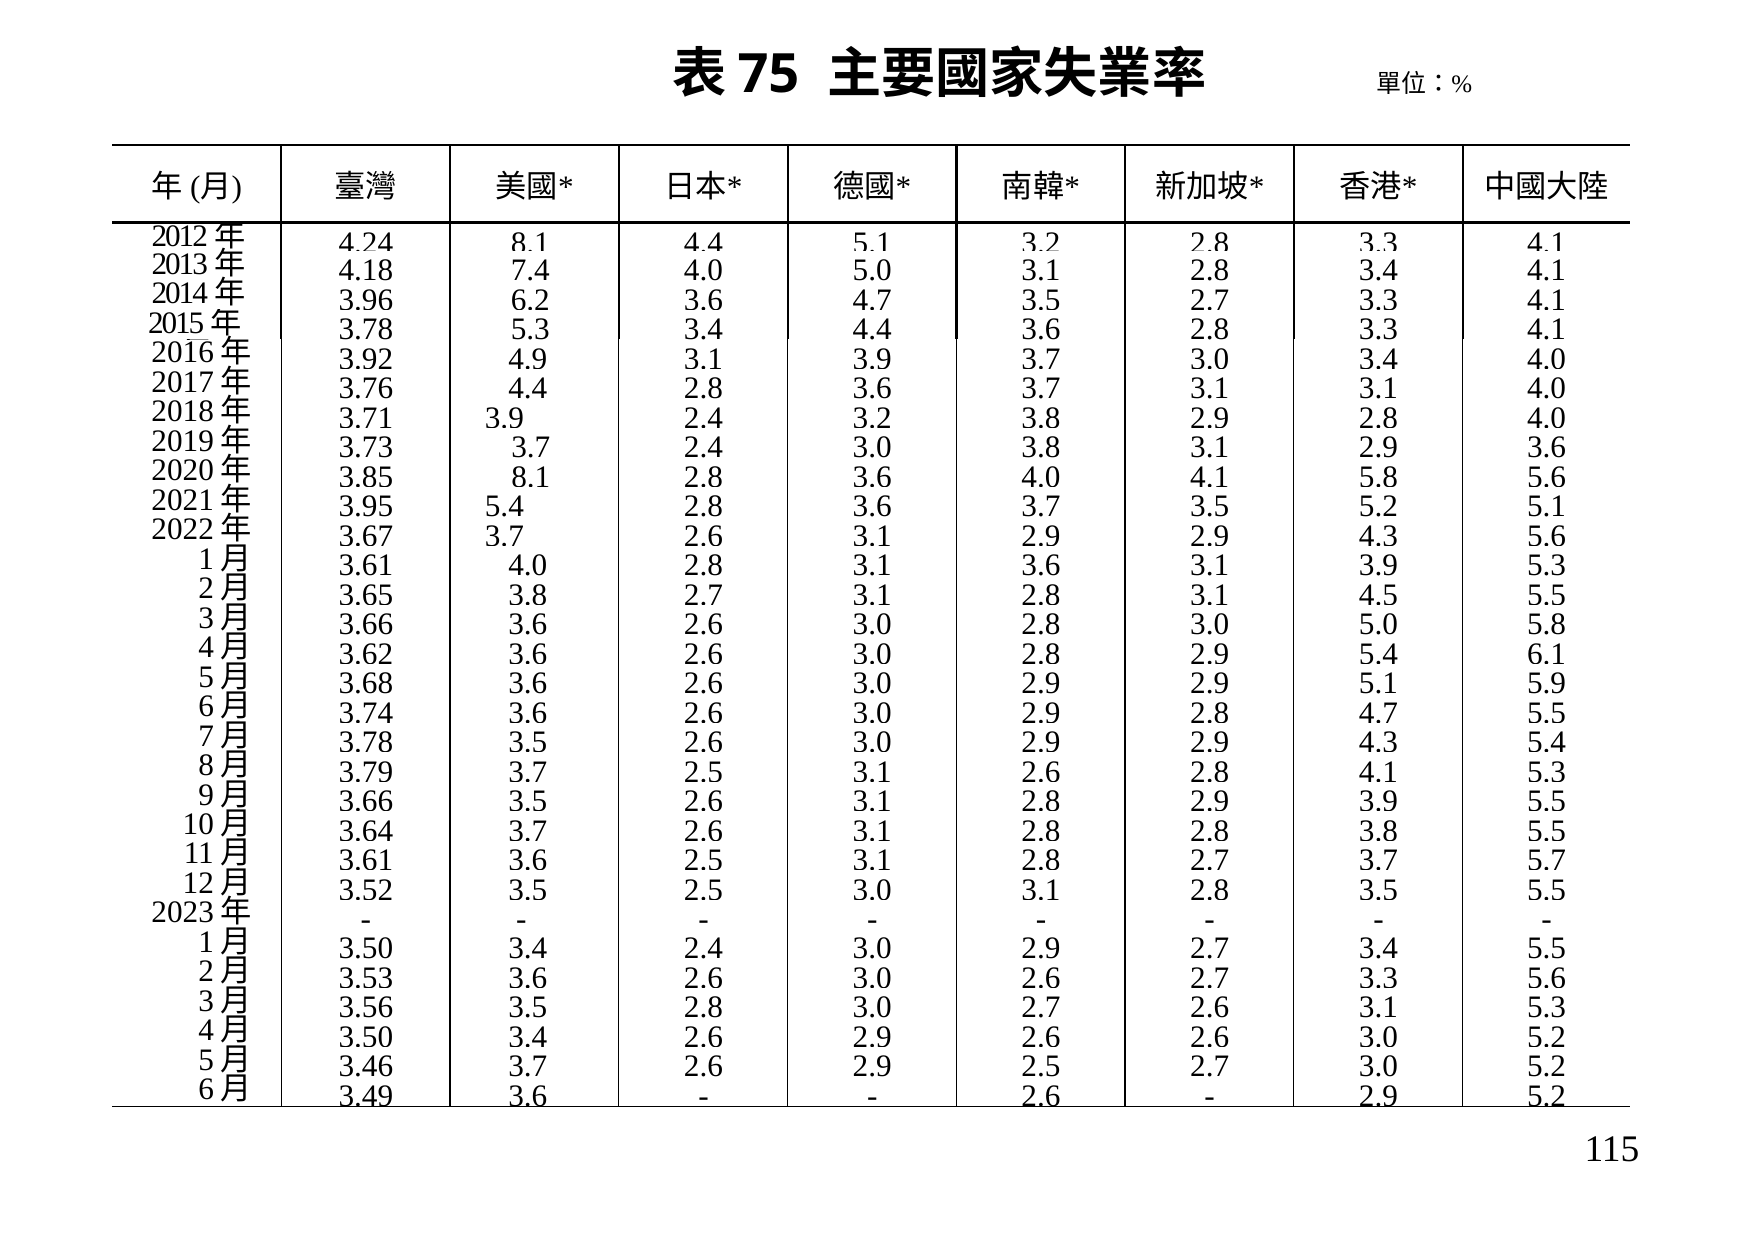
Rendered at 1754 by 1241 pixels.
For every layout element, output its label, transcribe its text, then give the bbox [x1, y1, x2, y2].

table_cell 5.7 [1463, 841, 1630, 870]
table_cell 2021年 [112, 487, 281, 516]
table_cell 5.4 [1463, 723, 1630, 752]
table_cell 2017年 [112, 369, 281, 398]
table_cell 2.9 [957, 516, 1124, 546]
table_cell 5.6 [1463, 516, 1630, 546]
table_cell 2.5 [957, 1047, 1124, 1076]
table_cell 3.5 [958, 280, 1124, 310]
table_cell 2022年 [112, 516, 281, 546]
table_cell 4.1 [1294, 752, 1462, 782]
table_cell 4.0 [620, 251, 787, 280]
table_cell 3.5 [451, 723, 618, 752]
table_cell 11月 [112, 841, 281, 870]
table_cell 4.0 [1463, 369, 1630, 398]
table_cell 2.9 [1126, 516, 1293, 546]
table_cell 5.3 [1463, 752, 1630, 782]
table_cell 2.6 [619, 1018, 787, 1047]
table_cell 3.6 [788, 369, 956, 398]
table_cell 5.1 [1463, 487, 1630, 516]
table_cell 2.8 [957, 575, 1124, 605]
table_cell 8月 [112, 752, 281, 782]
table_cell 4.4 [451, 369, 618, 398]
table_cell 3.0 [788, 870, 956, 899]
table_cell 4.4 [620, 224, 787, 251]
table_cell 2.8 [1126, 870, 1293, 899]
table_cell 3.52 [282, 870, 449, 899]
table_cell 4月 [112, 1018, 281, 1047]
table_cell 1月 [112, 546, 281, 575]
table_cell 3.6 [957, 546, 1124, 575]
table_cell 3.6 [620, 280, 787, 310]
table_cell 2.8 [957, 811, 1124, 841]
table_cell 2.8 [1126, 811, 1293, 841]
table_cell 4.0 [1463, 398, 1630, 428]
table_cell 3.6 [1463, 428, 1630, 457]
table_cell 3.6 [788, 457, 956, 487]
table_cell - [957, 900, 1124, 929]
table_cell 2.7 [1126, 1047, 1293, 1076]
table_cell 2月 [112, 575, 281, 605]
table_cell - [451, 900, 618, 929]
table_cell 5.2 [1463, 1076, 1630, 1106]
table_cell 2.7 [1126, 929, 1293, 958]
table_cell 3.61 [282, 841, 449, 870]
table_cell 4.7 [1294, 693, 1462, 723]
table_cell 2.6 [619, 516, 787, 546]
table_cell 3.71 [282, 398, 449, 428]
table_cell 3.1 [788, 752, 956, 782]
table_cell 4.3 [1294, 516, 1462, 546]
table_cell 2.7 [957, 988, 1124, 1017]
table_cell 3.0 [788, 988, 956, 1017]
table_cell 2.6 [619, 811, 787, 841]
table_cell 3.1 [788, 516, 956, 546]
table_cell 4.5 [1294, 575, 1462, 605]
table_cell 3.4 [620, 310, 787, 339]
table_cell 3.46 [282, 1047, 449, 1076]
table_cell 3.7 [1294, 841, 1462, 870]
table_cell 3.0 [788, 693, 956, 723]
table_header 日本* [620, 146, 787, 221]
table_cell 3.7 [451, 752, 618, 782]
table_cell 3.5 [451, 870, 618, 899]
table_cell 3.79 [282, 752, 449, 782]
table_cell 3.8 [451, 575, 618, 605]
table_cell 3.6 [451, 693, 618, 723]
table_cell 3.73 [282, 428, 449, 457]
table_cell 3.95 [282, 487, 449, 516]
table_cell 5.1 [1294, 664, 1462, 693]
table_cell 3.65 [282, 575, 449, 605]
table_cell 3.1 [619, 339, 787, 369]
table_cell 6月 [112, 1076, 281, 1106]
table_cell 3.50 [282, 929, 449, 958]
table_cell 4.4 [789, 310, 955, 339]
table_cell 5.1 [789, 224, 955, 251]
table_cell 4.18 [282, 251, 449, 280]
table_cell 3.0 [788, 929, 956, 958]
table_cell 3.74 [282, 693, 449, 723]
table_cell 12月 [112, 870, 281, 899]
table_cell 3.50 [282, 1018, 449, 1047]
table_cell 3.5 [451, 782, 618, 811]
table_cell 2016年 [112, 339, 281, 369]
table_header 美國* [451, 146, 618, 221]
table_cell 2.5 [619, 752, 787, 782]
table_cell 2.4 [619, 398, 787, 428]
table_cell 3.1 [1294, 988, 1462, 1017]
table_cell 2.8 [957, 841, 1124, 870]
table_cell 3.5 [1294, 870, 1462, 899]
table_cell 10月 [112, 811, 281, 841]
table_cell 4.0 [957, 457, 1124, 487]
table_cell 2013年 [112, 251, 280, 280]
table_cell 2.9 [788, 1018, 956, 1047]
table_cell 3月 [112, 605, 281, 634]
table_header 新加坡* [1126, 146, 1293, 221]
table_cell 2.9 [1294, 1076, 1462, 1106]
table_cell 2.6 [619, 723, 787, 752]
table_cell 5.4 [1294, 634, 1462, 664]
table_cell 3.4 [451, 929, 618, 958]
table_cell 3.4 [1295, 251, 1462, 280]
table_cell 3.76 [282, 369, 449, 398]
table_cell 5.0 [789, 251, 955, 280]
table_cell 2.6 [619, 634, 787, 664]
table_cell 3.6 [451, 634, 618, 664]
table_cell 3.96 [282, 280, 449, 310]
table_cell 3.0 [1126, 605, 1293, 634]
table_cell 4.3 [1294, 723, 1462, 752]
table_cell 2.6 [957, 1076, 1124, 1106]
table_header 臺灣 [282, 146, 449, 221]
table_header 南韓* [958, 146, 1124, 221]
table_cell 3.9 [1294, 782, 1462, 811]
table_cell 4.1 [1464, 224, 1630, 251]
table_cell 2.4 [619, 428, 787, 457]
table_cell 2.8 [957, 634, 1124, 664]
table_cell 2.5 [619, 841, 787, 870]
table_cell 5.0 [1294, 605, 1462, 634]
table_cell 5.5 [1463, 929, 1630, 958]
table_cell 5月 [112, 664, 281, 693]
table_cell 4.24 [282, 224, 449, 251]
table_cell 3.0 [1126, 339, 1293, 369]
table_cell - [788, 900, 956, 929]
table_cell - [619, 1076, 787, 1106]
table_cell 3.68 [282, 664, 449, 693]
table_cell 5.2 [1463, 1047, 1630, 1076]
table_cell 3.1 [1294, 369, 1462, 398]
table_cell 2.6 [957, 752, 1124, 782]
table_cell 3.78 [282, 310, 449, 339]
table_cell 3.0 [788, 664, 956, 693]
table_cell 2.8 [1294, 398, 1462, 428]
table_cell 2.8 [619, 546, 787, 575]
table_cell 3.3 [1295, 280, 1462, 310]
table_cell 2.6 [1126, 1018, 1293, 1047]
table_cell 2.6 [957, 1018, 1124, 1047]
table_cell 4.9 [451, 339, 618, 369]
table_cell 5.8 [1463, 605, 1630, 634]
table_cell 4.1 [1464, 310, 1630, 339]
table_cell 3.5 [1126, 487, 1293, 516]
table_cell 2.8 [1126, 752, 1293, 782]
table_cell 3.3 [1295, 310, 1462, 339]
table_cell 3.92 [282, 339, 449, 369]
table_cell 2.8 [1126, 251, 1293, 280]
table_cell 2018年 [112, 398, 281, 428]
table_cell 5.3 [1463, 988, 1630, 1017]
table_cell - [1463, 900, 1630, 929]
table_cell 2月 [112, 959, 281, 988]
table_cell 3.2 [788, 398, 956, 428]
table_cell 3.0 [788, 723, 956, 752]
table_cell 5月 [112, 1047, 281, 1076]
table_cell 2014年 [112, 280, 280, 310]
table_cell 2020年 [112, 457, 281, 487]
table_cell 5.2 [1294, 487, 1462, 516]
table_cell 2.9 [1126, 782, 1293, 811]
table_cell 5.2 [1463, 1018, 1630, 1047]
table_cell 4.0 [1463, 339, 1630, 369]
table_cell 3.1 [788, 546, 956, 575]
table_cell 2.6 [619, 782, 787, 811]
table_cell 3.2 [958, 224, 1124, 251]
table_cell 3.0 [1294, 1047, 1462, 1076]
table_cell 5.5 [1463, 782, 1630, 811]
table_cell 2.4 [619, 929, 787, 958]
table_cell 3.6 [451, 605, 618, 634]
table_cell 6.1 [1463, 634, 1630, 664]
table_cell 2.9 [957, 723, 1124, 752]
table_cell - [1126, 900, 1293, 929]
table_cell 2.9 [957, 693, 1124, 723]
table_cell 2.6 [619, 1047, 787, 1076]
table_cell 2.8 [957, 782, 1124, 811]
table_cell 5.8 [1294, 457, 1462, 487]
table_cell 2.9 [1126, 634, 1293, 664]
table_cell 3.0 [1294, 1018, 1462, 1047]
table_cell 3.0 [788, 428, 956, 457]
table_cell 5.9 [1463, 664, 1630, 693]
table_cell 3.1 [957, 870, 1124, 899]
table_cell 6月 [112, 693, 281, 723]
table_cell 2019年 [112, 428, 281, 457]
table_cell 2.8 [1126, 224, 1293, 251]
table_cell 3.62 [282, 634, 449, 664]
table_cell 3.9 [1294, 546, 1462, 575]
table_cell 5.5 [1463, 693, 1630, 723]
table_cell 3.4 [451, 1018, 618, 1047]
table_cell 2.8 [619, 487, 787, 516]
table_cell 2.8 [1126, 310, 1293, 339]
table_cell 3.7 [957, 369, 1124, 398]
table_cell 5.4 [451, 487, 618, 516]
table_cell 3.7 [957, 487, 1124, 516]
table_cell 3.7 [451, 428, 618, 457]
table_cell 3.5 [451, 988, 618, 1017]
table_cell 3.53 [282, 959, 449, 988]
table_cell - [788, 1076, 956, 1106]
table_header 香港* [1295, 146, 1462, 221]
table_cell 2.6 [619, 605, 787, 634]
table_cell 3.6 [958, 310, 1124, 339]
table_cell 2.9 [1294, 428, 1462, 457]
table_cell 4.0 [451, 546, 618, 575]
table_cell 3.6 [451, 959, 618, 988]
table_cell 3.1 [788, 782, 956, 811]
table_cell 4.1 [1464, 280, 1630, 310]
table_header 中國大陸 [1464, 146, 1630, 221]
table_cell 5.6 [1463, 959, 1630, 988]
table_cell 3.6 [451, 1076, 618, 1106]
table_cell 5.6 [1463, 457, 1630, 487]
table_cell 3.7 [957, 339, 1124, 369]
table_cell 3.9 [788, 339, 956, 369]
table_cell 7.4 [451, 251, 618, 280]
table_cell 5.5 [1463, 575, 1630, 605]
table_cell 3.1 [1126, 369, 1293, 398]
table_cell 3.1 [788, 811, 956, 841]
table_cell 3.7 [451, 811, 618, 841]
table_cell 6.2 [451, 280, 618, 310]
table_cell 3.1 [788, 841, 956, 870]
table_cell 2.6 [1126, 988, 1293, 1017]
table_cell 2.7 [1126, 841, 1293, 870]
table_cell 3.3 [1295, 224, 1462, 251]
table_cell 3.64 [282, 811, 449, 841]
table_cell 2.5 [619, 870, 787, 899]
table_cell 3.0 [788, 959, 956, 988]
table_cell 4.1 [1464, 251, 1630, 280]
table_cell 3.67 [282, 516, 449, 546]
table_cell 5.5 [1463, 811, 1630, 841]
table_cell 2015年年 [112, 310, 280, 339]
table_cell 2.9 [957, 664, 1124, 693]
table_cell 2.8 [1126, 693, 1293, 723]
table_cell 2.7 [1126, 280, 1293, 310]
table_cell 2.6 [619, 693, 787, 723]
table_cell 3.1 [1126, 546, 1293, 575]
table_cell - [1126, 1076, 1293, 1106]
table_cell 4月 [112, 634, 281, 664]
table_cell 3.0 [788, 634, 956, 664]
table_cell 2.7 [1126, 959, 1293, 988]
table_cell 2.9 [1126, 664, 1293, 693]
table_cell 3.49 [282, 1076, 449, 1106]
table_cell - [619, 900, 787, 929]
table_cell 3.1 [958, 251, 1124, 280]
table_cell 2.8 [619, 369, 787, 398]
table_cell 3.85 [282, 457, 449, 487]
table_cell 5.3 [451, 310, 618, 339]
table_cell 3.8 [957, 428, 1124, 457]
table_cell 8.1 [451, 224, 618, 251]
table_cell 3.56 [282, 988, 449, 1017]
table_header 年 (月) [112, 146, 280, 221]
table_cell 3.4 [1294, 339, 1462, 369]
table_cell 2.9 [788, 1047, 956, 1076]
table_cell 2.7 [619, 575, 787, 605]
table_cell 3.8 [957, 398, 1124, 428]
table_cell 3.7 [451, 1047, 618, 1076]
table_cell 3.66 [282, 782, 449, 811]
table_cell 7月 [112, 723, 281, 752]
table_cell 4.7 [789, 280, 955, 310]
table_cell 3.1 [1126, 428, 1293, 457]
text 表75 主要國家失業率 單位：% [455, 13, 1639, 126]
table_cell 2.6 [619, 664, 787, 693]
table_cell 2.9 [957, 929, 1124, 958]
table_cell 2.6 [619, 959, 787, 988]
table_cell 2.9 [1126, 398, 1293, 428]
table_cell 3.1 [1126, 575, 1293, 605]
table_cell 3.8 [1294, 811, 1462, 841]
table_cell 3月 [112, 988, 281, 1017]
table_cell 2.8 [619, 457, 787, 487]
table_cell 3.1 [788, 575, 956, 605]
table_cell 3.66 [282, 605, 449, 634]
table_cell 2.9 [1126, 723, 1293, 752]
table_cell 5.3 [1463, 546, 1630, 575]
table_cell - [1294, 900, 1462, 929]
table_cell 3.9 [451, 398, 618, 428]
table_cell 9月 [112, 782, 281, 811]
table_cell 3.6 [451, 664, 618, 693]
table_cell 3.61 [282, 546, 449, 575]
table_cell 3.6 [788, 487, 956, 516]
table_cell 8.1 [451, 457, 618, 487]
table_cell 3.6 [451, 841, 618, 870]
table_cell 3.3 [1294, 959, 1462, 988]
table_header 德國* [789, 146, 955, 221]
table_cell 2.6 [957, 959, 1124, 988]
table_cell 2.8 [619, 988, 787, 1017]
table_cell 3.0 [788, 605, 956, 634]
table_cell 2.8 [957, 605, 1124, 634]
table_cell 4.1 [1126, 457, 1293, 487]
table_cell 2012年 [112, 224, 280, 251]
table_cell 3.78 [282, 723, 449, 752]
table_cell 3.4 [1294, 929, 1462, 958]
table_cell 5.5 [1463, 870, 1630, 899]
table_cell 2023年 [112, 900, 281, 929]
table_cell - [282, 900, 449, 929]
table_cell 1月 [112, 929, 281, 958]
table_cell 3.7 [451, 516, 618, 546]
